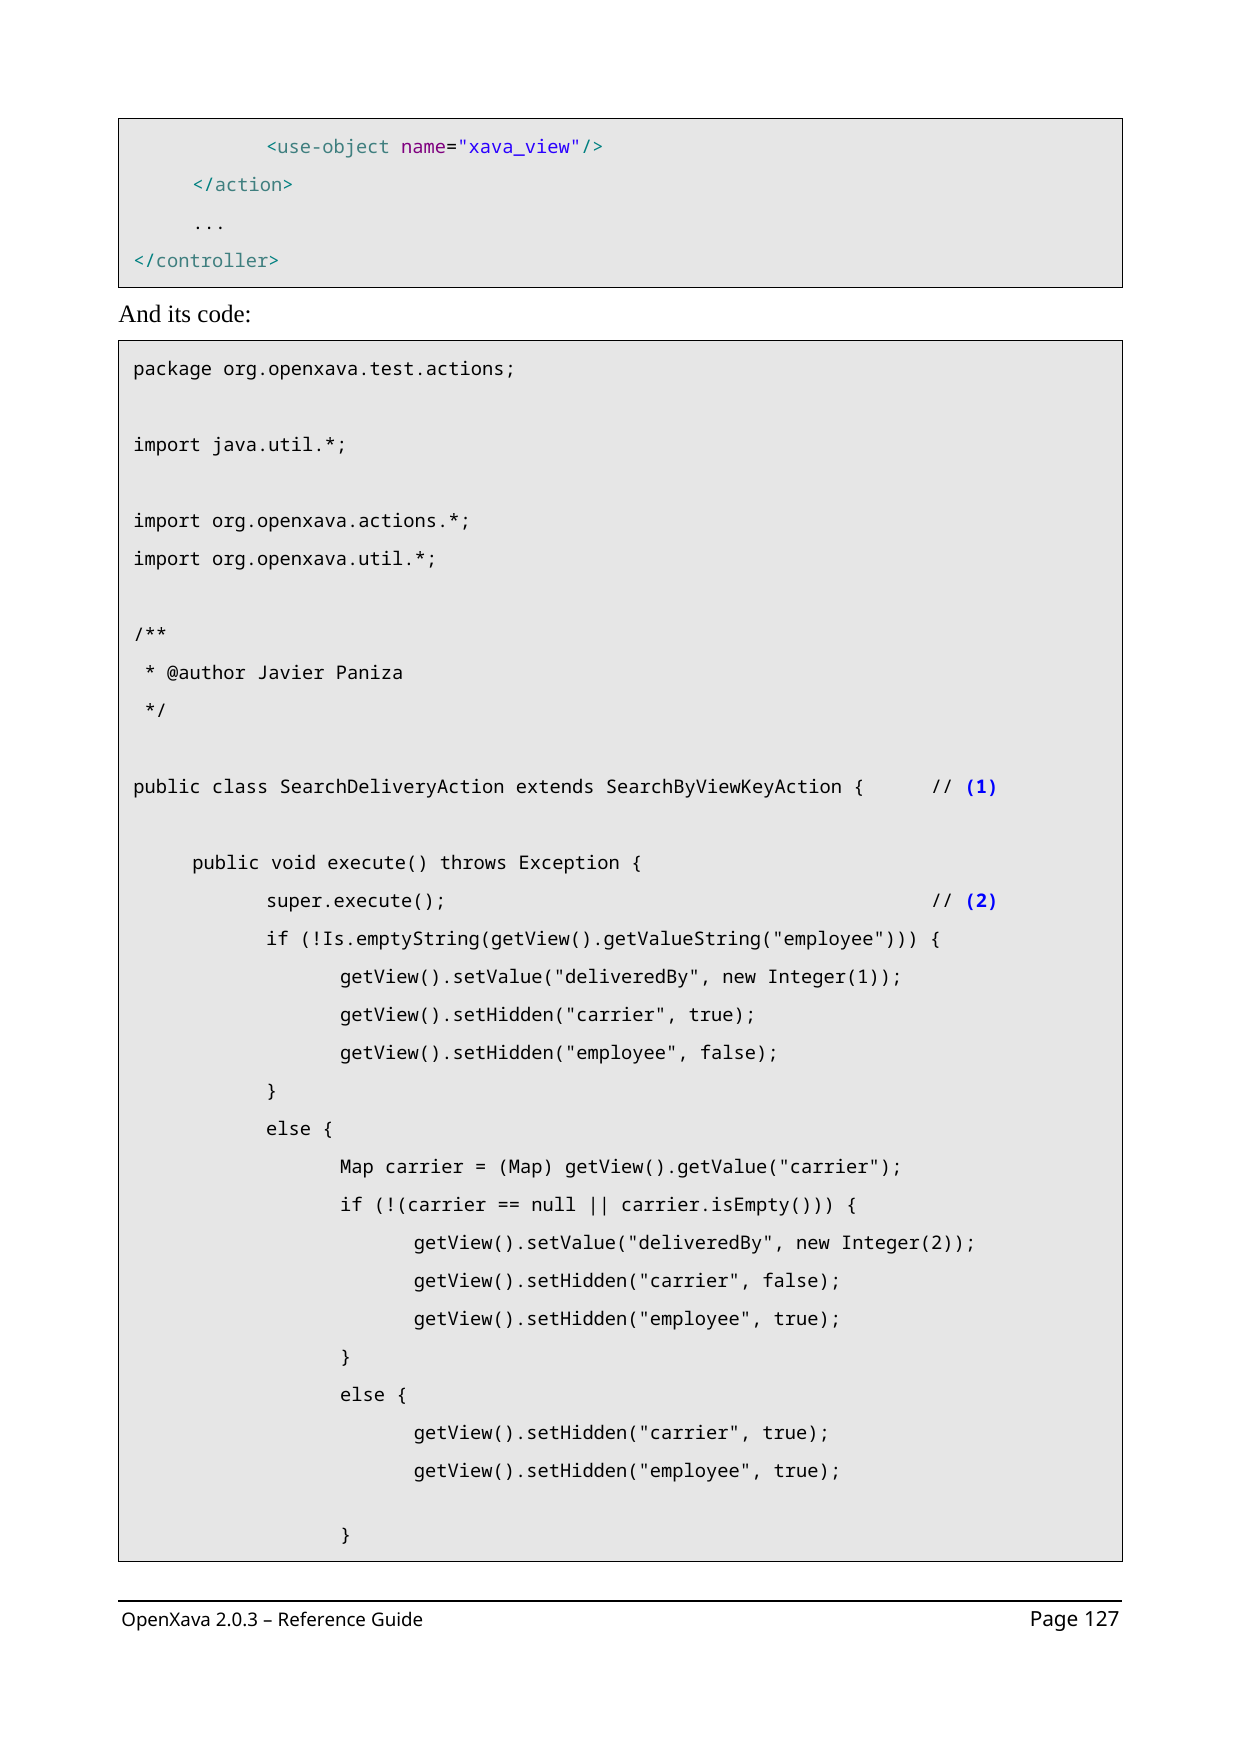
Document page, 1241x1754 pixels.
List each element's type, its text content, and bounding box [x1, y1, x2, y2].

text getView().setValue("deliveredBy", new Integer(1)); [119, 948, 1122, 987]
text import org.openxava.util.*; [119, 530, 1122, 568]
text package org.openxava.test.actions; [119, 341, 1122, 378]
text * @author Javier Paniza [119, 644, 1122, 682]
text getView().setHidden("employee", true); [119, 1291, 1122, 1329]
text getView().setHidden("carrier", true); [119, 1405, 1122, 1443]
text </controller> [119, 232, 1122, 287]
text getView().setHidden("carrier", false); [119, 1253, 1122, 1291]
text else { [119, 1101, 1122, 1139]
text getView().setValue("deliveredBy", new Integer(2)); [119, 1215, 1122, 1253]
text getView().setHidden("carrier", true); [119, 987, 1122, 1024]
text } [119, 1329, 1122, 1367]
text getView().setHidden("employee", true); [119, 1443, 1122, 1506]
text public void execute() throws Exception { [119, 834, 1122, 872]
text } [119, 1063, 1122, 1101]
text ... [119, 194, 1122, 232]
text import org.openxava.actions.*; [119, 492, 1122, 530]
text else { [119, 1367, 1122, 1405]
text Map carrier = (Map) getView().getValue("carrier"); [119, 1139, 1122, 1177]
text } [119, 1506, 1122, 1561]
text if (!(carrier == null || carrier.isEmpty())) { [119, 1177, 1122, 1215]
text import java.util.*; [119, 416, 1122, 454]
text /** [119, 606, 1122, 644]
text And its code: [118, 300, 1122, 328]
text </action> [119, 156, 1122, 194]
text public class SearchDeliveryAction extends SearchByViewKeyAction { // (1) [119, 758, 1122, 796]
text super.execute(); // (2) [119, 872, 1122, 911]
text */ [119, 682, 1122, 720]
text <use-object name="xava_view"/> [119, 119, 1122, 156]
text getView().setHidden("employee", false); [119, 1024, 1122, 1063]
text if (!Is.emptyString(getView().getValueString("employee"))) { [119, 911, 1122, 948]
